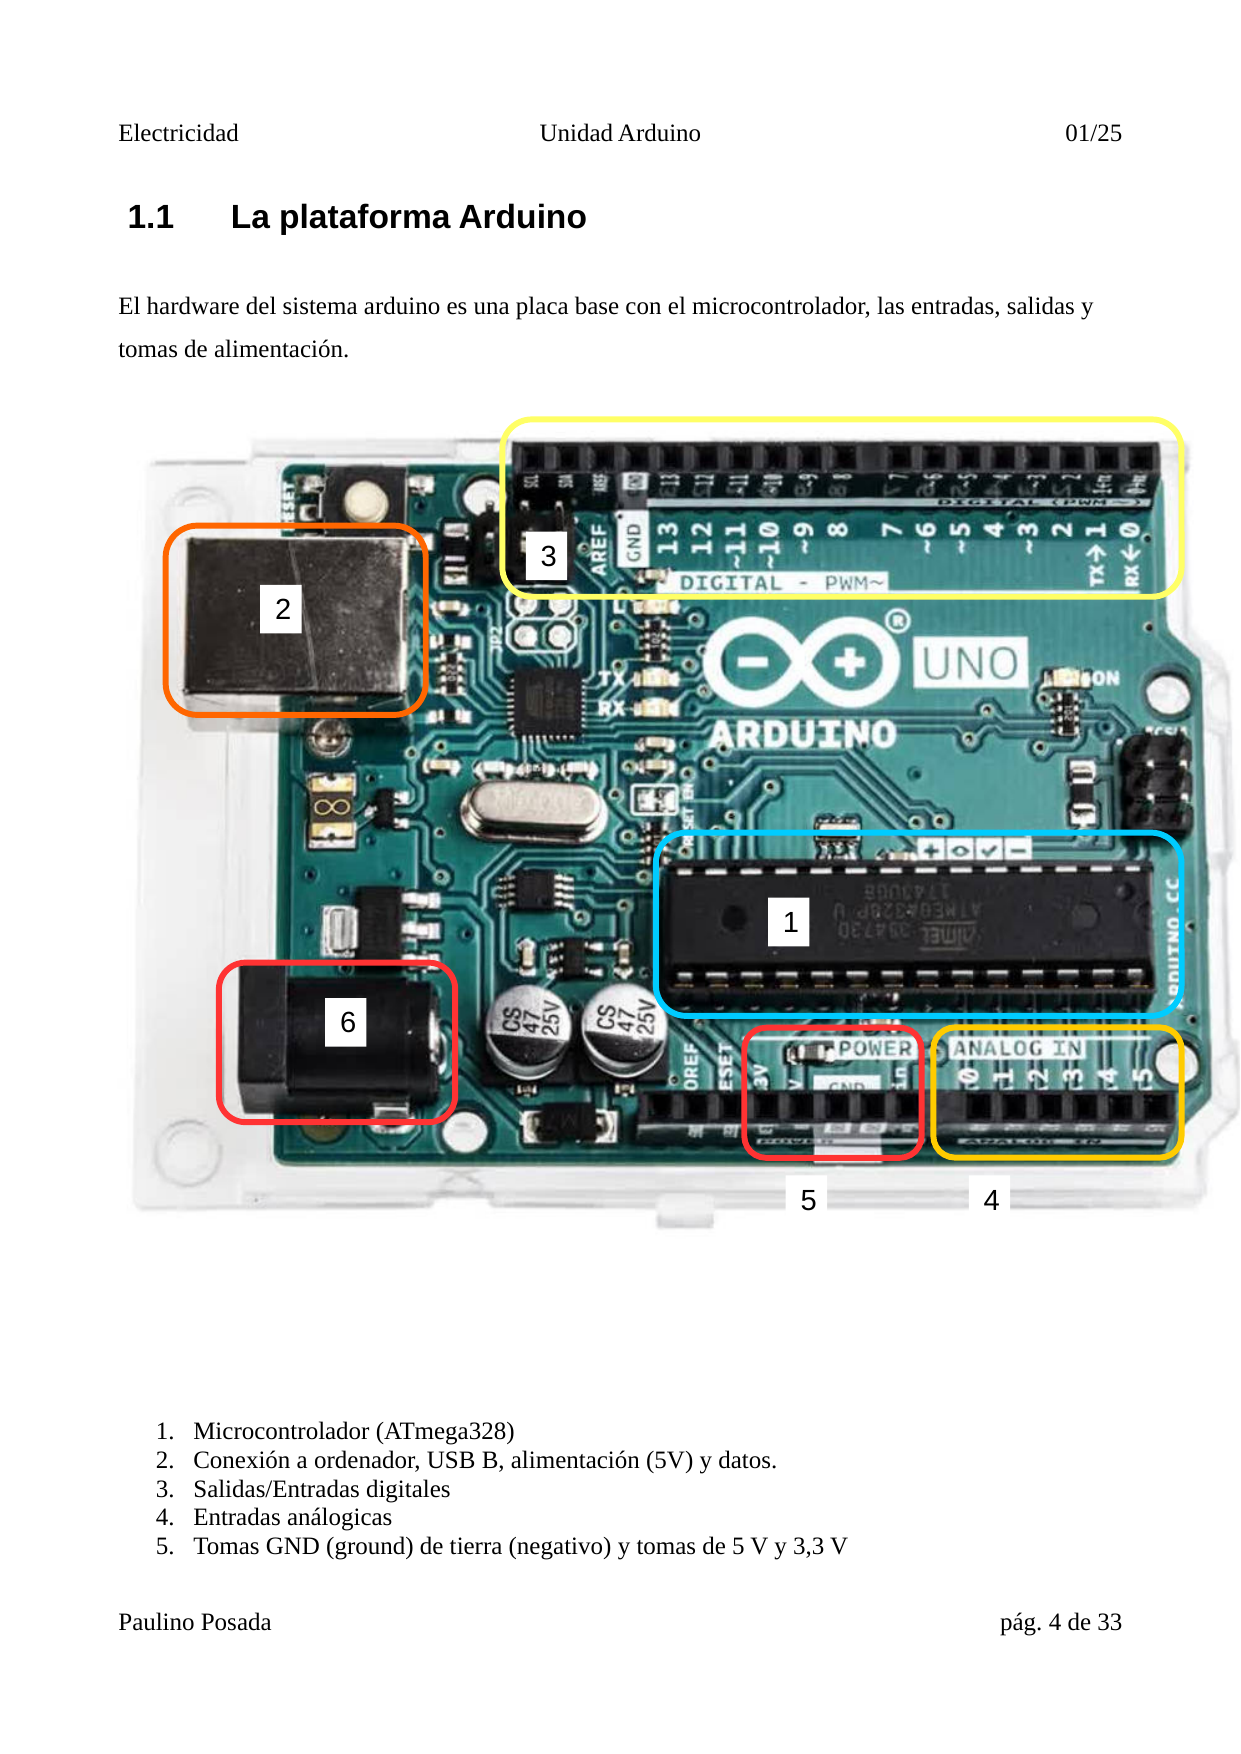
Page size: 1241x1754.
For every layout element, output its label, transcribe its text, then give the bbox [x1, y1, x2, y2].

list Salidas/Entradas digitales [156, 1474, 1122, 1502]
picture [117, 391, 1241, 1253]
list Microcontrolador (ATmega328) [156, 1416, 1122, 1445]
text El hardware del sistema arduino es una placa base con el microcontrolador, las entradas, salidas y tomas de alimentación. [118, 291, 1122, 363]
list Entradas análogicas [156, 1502, 1122, 1531]
list Conexión a ordenador, USB B, alimentación (5V) y datos. [156, 1445, 1122, 1474]
subtitle La plataforma Arduino [118, 197, 1122, 236]
list Tomas GND (ground) de tierra (negativo) y tomas de 5 V y 3,3 V [156, 1531, 1122, 1560]
